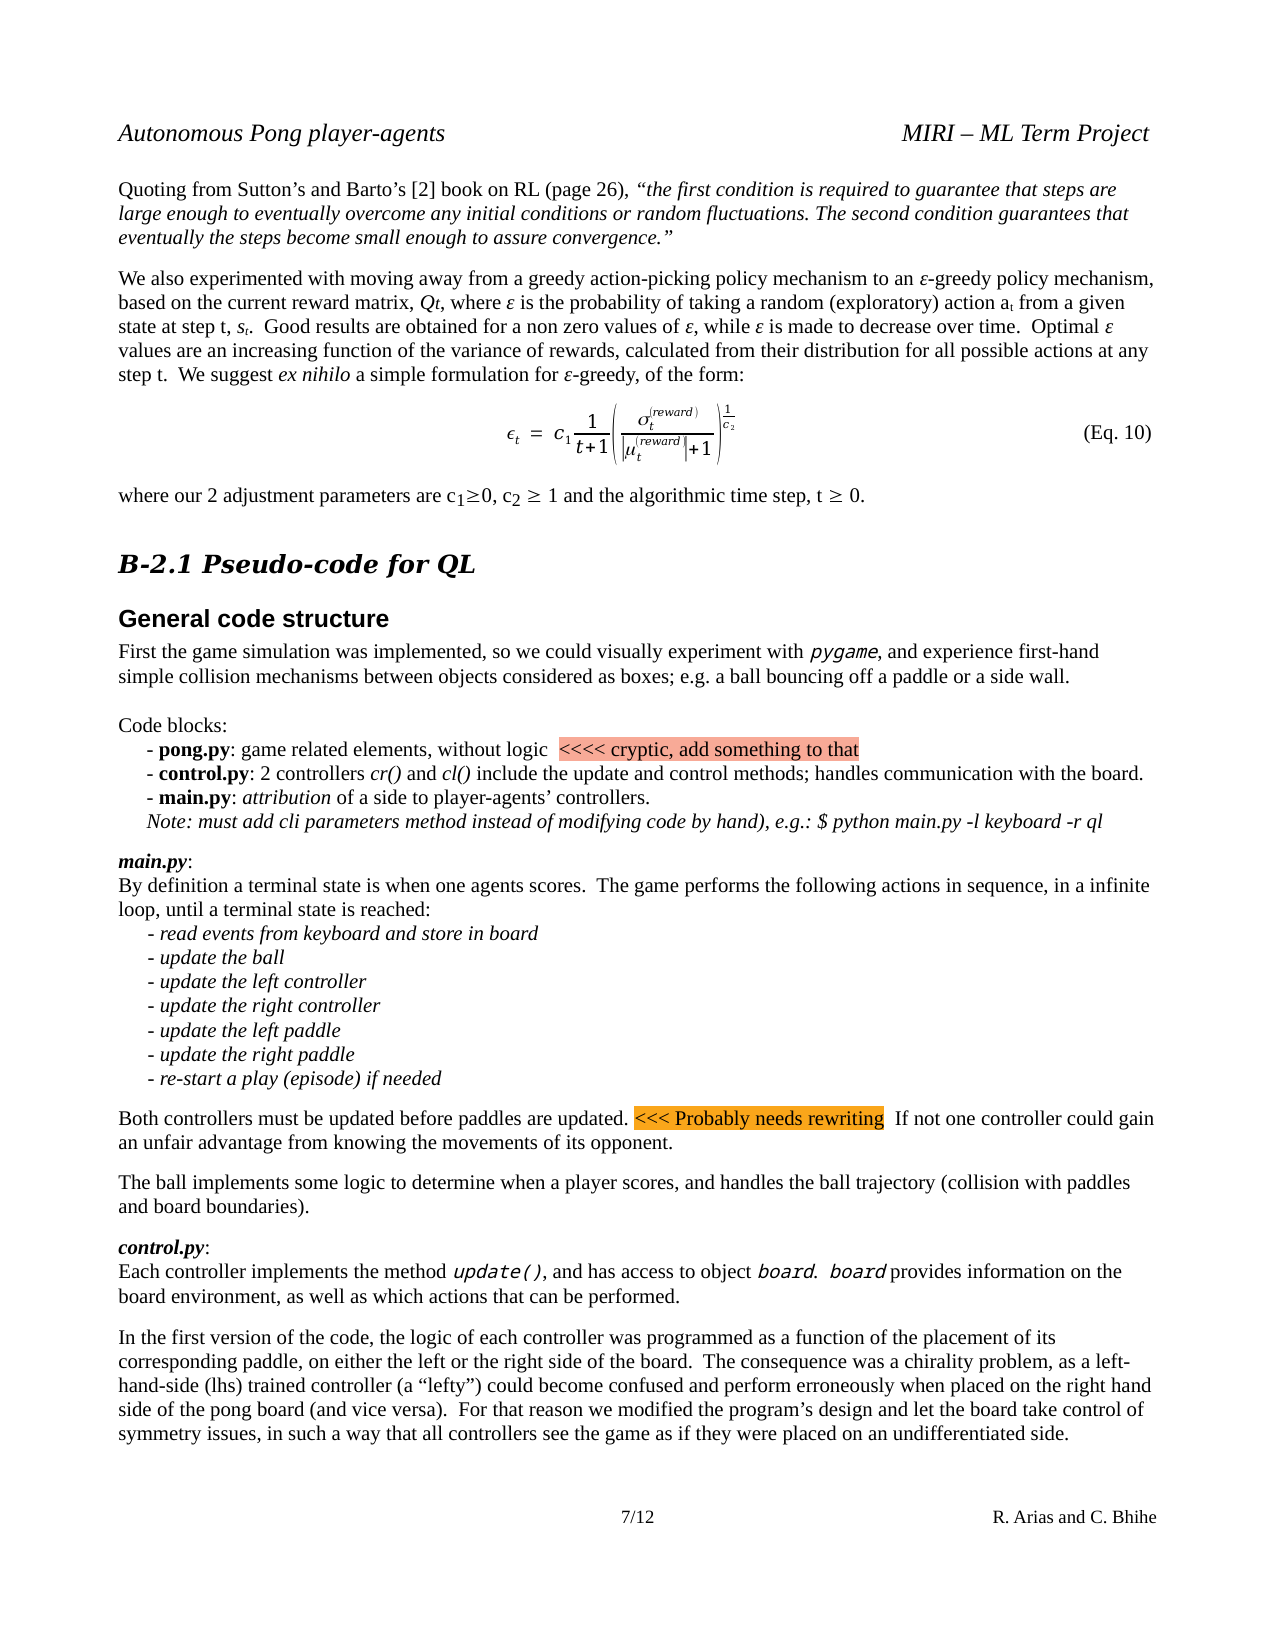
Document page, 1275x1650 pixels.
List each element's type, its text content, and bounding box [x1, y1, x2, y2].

text - main.py: attribution of a side to player-agents’ controllers. [118, 785, 1157, 809]
text - control.py: 2 controllers cr() and cl() include the update and control methods; handles communication with the board. [118, 761, 1157, 785]
text Note: must add cli parameters method instead of modifying code by hand), e.g.: $ python main.py -l keyboard -r ql [118, 809, 1157, 833]
text - pong.py: game related elements, without logic <<<< cryptic, add something to that [118, 737, 1157, 761]
text First the game simulation was implemented, so we could visually experiment with pygame, and experience first-hand simple collision mechanisms between objects considered as boxes; e.g. a ball bouncing off a paddle or a side wall. [118, 639, 1157, 688]
text Both controllers must be updated before paddles are updated. <<< Probably needs rewriting If not one controller could gain an unfair advantage from knowing the movements of its opponent. [118, 1106, 1157, 1154]
text Code blocks: [118, 712, 1157, 737]
text The ball implements some logic to determine when a player scores, and handles the ball trajectory (collision with paddles and board boundaries). [118, 1170, 1157, 1218]
subtitle General code structure [118, 604, 1157, 633]
text Each controller implements the method update(), and has access to object board. board provides information on the board environment, as well as which actions that can be performed. [118, 1259, 1157, 1308]
text Quoting from Sutton’s and Barto’s [2] book on RL (page 26), “the first condition is required to guarantee that steps are large enough to eventually overcome any initial conditions or random fluctuations. The second condition guarantees that eventually the steps become small enough to assure convergence.” [118, 177, 1157, 249]
text By definition a terminal state is when one agents scores. The game performs the following actions in sequence, in a infinite loop, until a terminal state is reached: - read events from keyboard and store in board - update the ball - update the left controller - update the right controller - update the left paddle - update the right paddle - re-start a play (episode) if needed [118, 873, 1157, 1090]
text control.py: [118, 1235, 1157, 1259]
text where our 2 adjustment parameters are c1≥0, c2 ≥ 1 and the algorithmic time step, t ≥ 0. [118, 483, 1157, 537]
text (Eq. 10) [118, 402, 1157, 466]
text In the first version of the code, the logic of each controller was programmed as a function of the placement of its corresponding paddle, on either the left or the right side of the board. The consequence was a chirality problem, as a left-hand-side (lhs) trained controller (a “lefty”) could become confused and perform erroneously when placed on the right hand side of the pong board (and vice versa). For that reason we modified the program’s design and let the board take control of symmetry issues, in such a way that all controllers see the game as if they were placed on an undifferentiated side. [118, 1324, 1157, 1445]
text We also experimented with moving away from a greedy action-picking policy mechanism to an ε-greedy policy mechanism, based on the current reward matrix, Qt, where ε is the probability of taking a random (exploratory) action at from a given state at step t, st. Good results are obtained for a non zero values of ε, while ε is made to decrease over time. Optimal ε values are an increasing function of the variance of rewards, calculated from their distribution for all possible actions at any step t. We suggest ex nihilo a simple formulation for ε-greedy, of the form: [118, 266, 1157, 386]
subtitle B-2.1 Pseudo-code for QL [118, 550, 1157, 579]
text main.py: [118, 849, 1157, 873]
